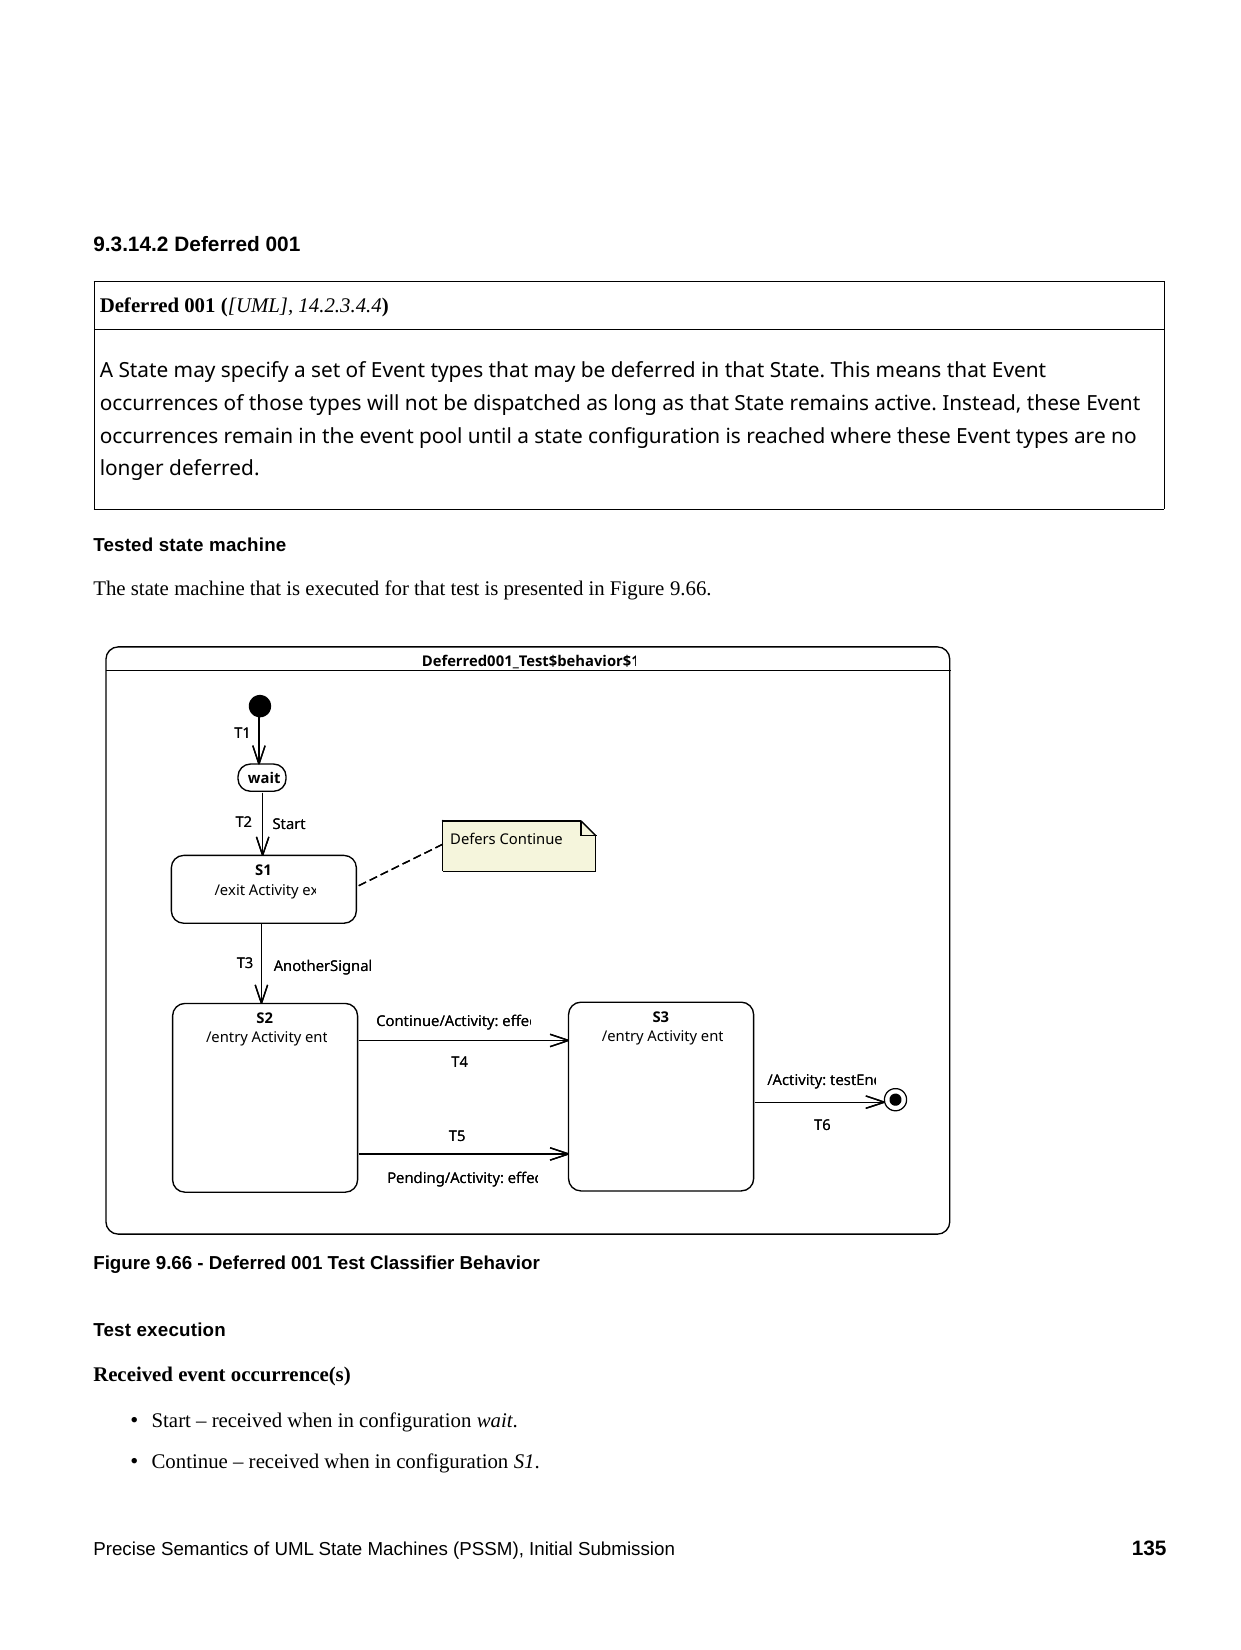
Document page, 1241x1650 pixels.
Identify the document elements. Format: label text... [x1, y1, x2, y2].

table_header Deferred 001 ([UML], 14.2.3.4.4) [95, 282, 1164, 329]
table_cell A State may specify a set of Event types that may be deferred in that State. This means that Event occurrences of those types will not be dispatched as long as that State remains active. Instead, these Event occurrences remain in the event pool until a state configuration is reached where these Event types are no longer deferred. [95, 330, 1164, 509]
subtitle Test execution [93, 1319, 1164, 1341]
subtitle Tested state machine [93, 534, 1164, 555]
text Figure 9.66 - Deferred 001 Test Classifier Behavior [93, 634, 964, 1273]
list Start – received when in configuration wait. [131, 1407, 1164, 1432]
text Received event occurrence(s) [93, 1362, 1164, 1386]
subtitle Deferred 001 [93, 231, 1164, 256]
list Continue – received when in configuration S1. [131, 1448, 1164, 1473]
text The state machine that is executed for that test is presented in Figure 9.66. [93, 576, 1164, 600]
